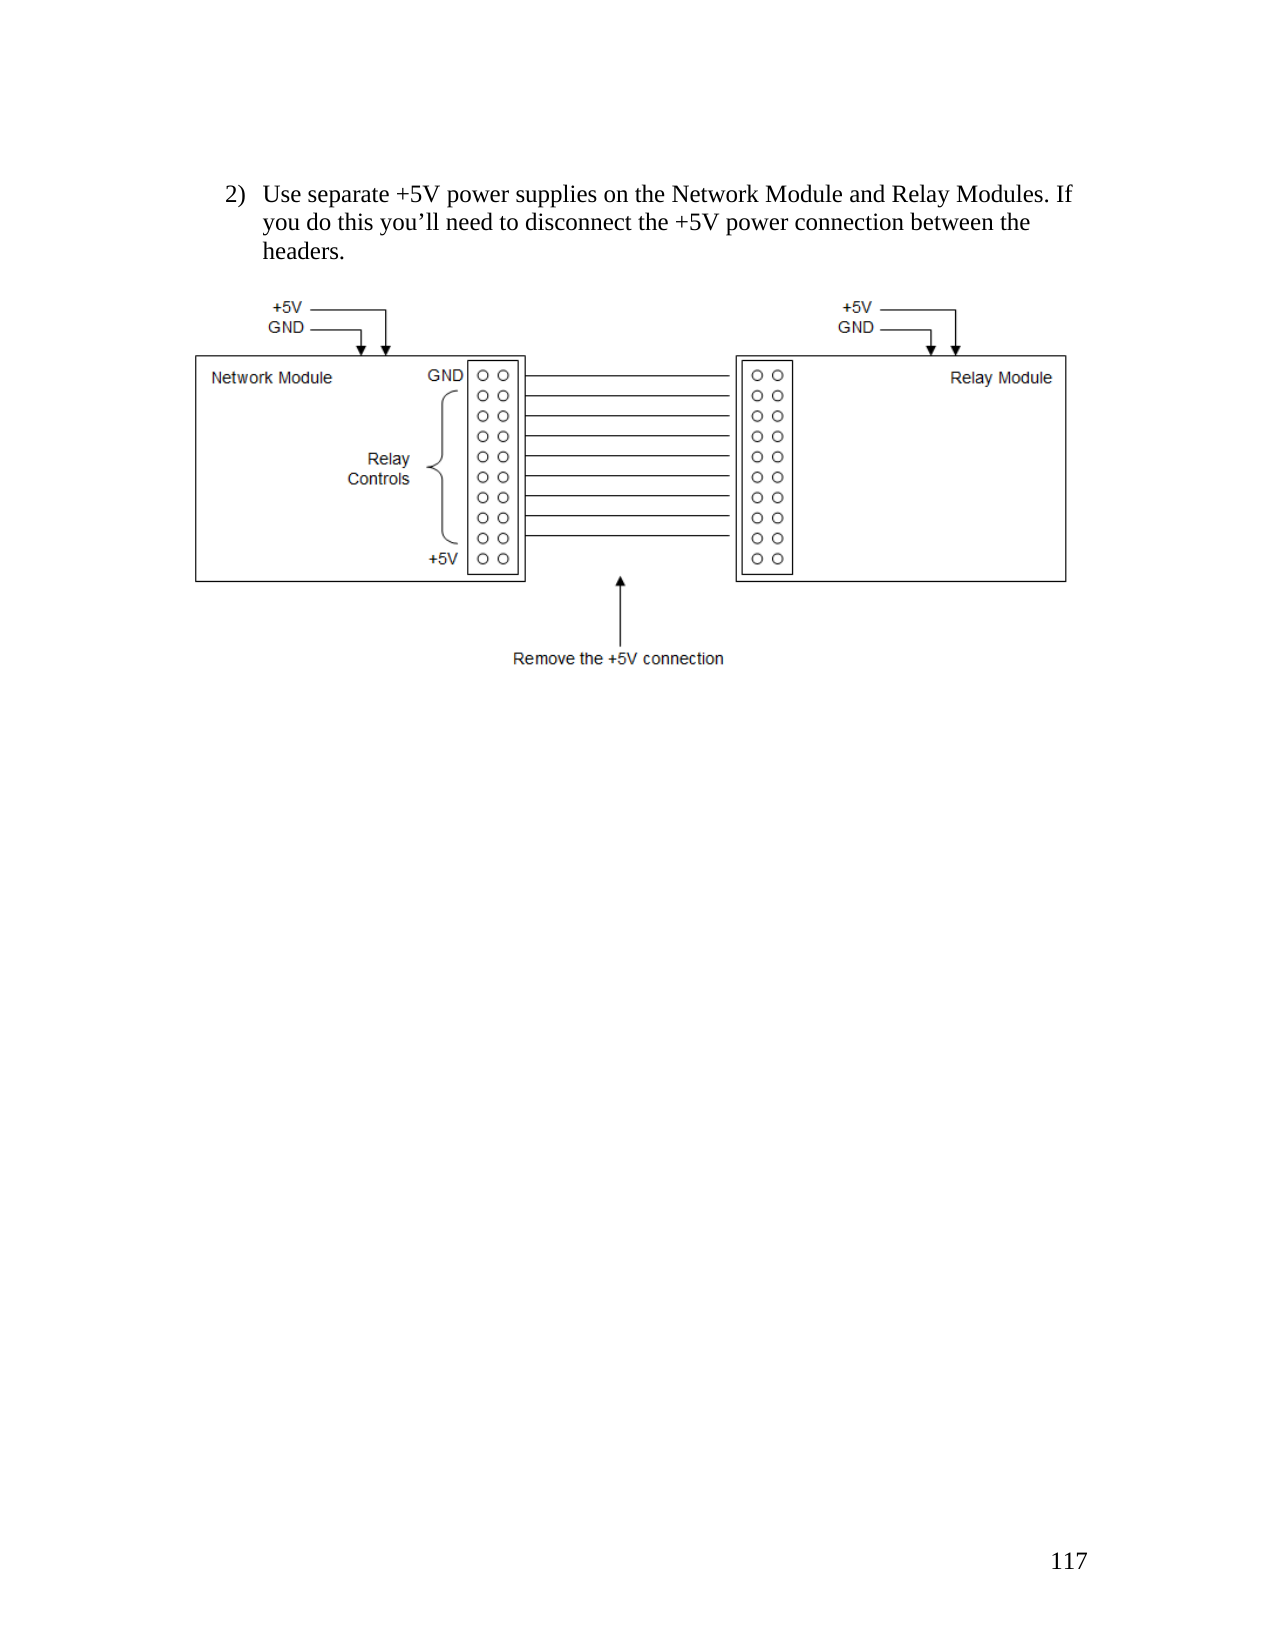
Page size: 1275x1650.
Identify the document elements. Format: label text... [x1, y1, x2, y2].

list Use separate +5V power supplies on the Network Module and Relay Modules. If you do this you’ll need to disconnect the +5V power connection between the headers. [225, 179, 1087, 265]
picture [187, 293, 1077, 675]
